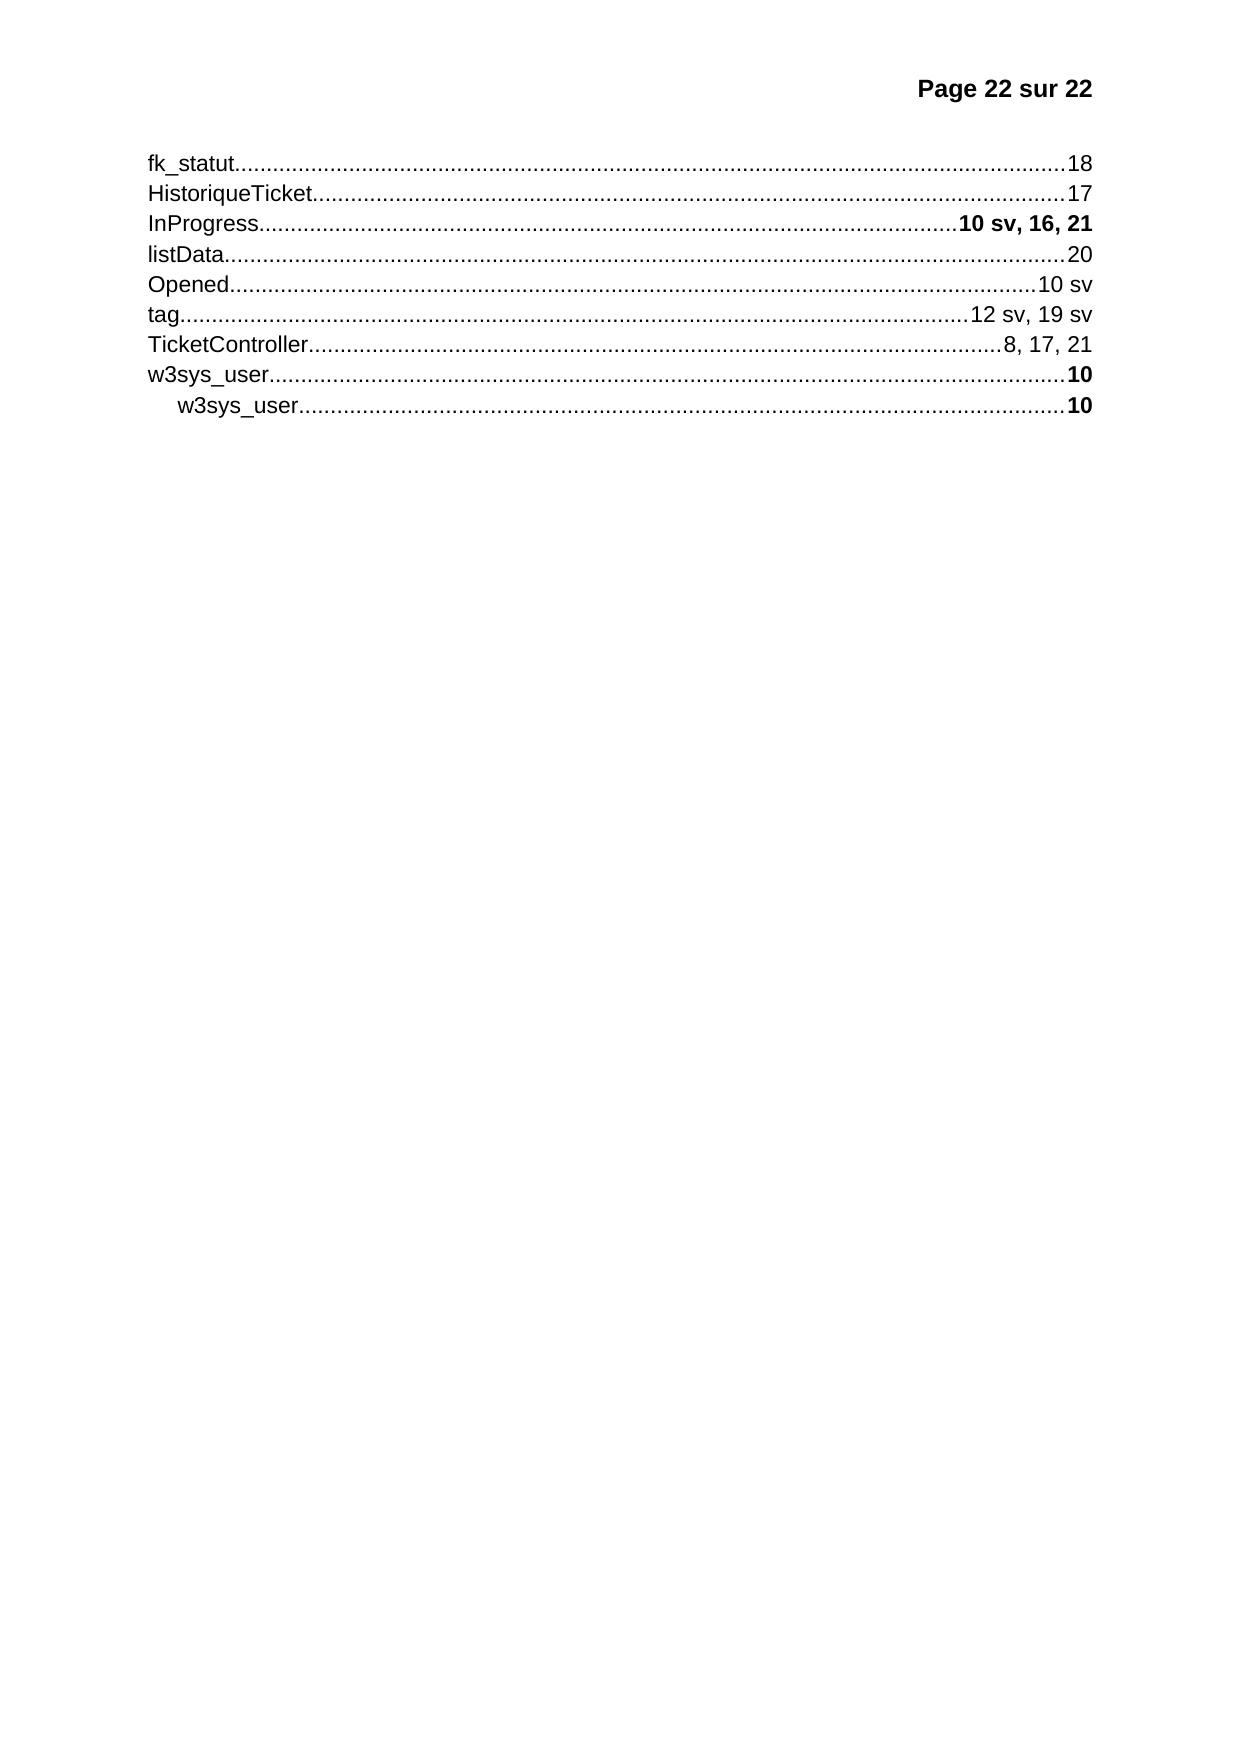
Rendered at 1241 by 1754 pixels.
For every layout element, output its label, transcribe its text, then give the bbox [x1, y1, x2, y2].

text w3sys_user 10 [177, 392, 1092, 418]
text InProgress 10 sv, 16, 21 [148, 210, 1092, 237]
text fk_statut 18 [148, 150, 1092, 176]
text tag 12 sv, 19 sv [148, 301, 1092, 327]
text HistoriqueTicket 17 [148, 180, 1092, 207]
text Opened 10 sv [148, 271, 1092, 297]
text w3sys_user 10 [148, 361, 1092, 388]
text listData 20 [148, 241, 1092, 267]
text TicketController 8, 17, 21 [148, 331, 1092, 358]
